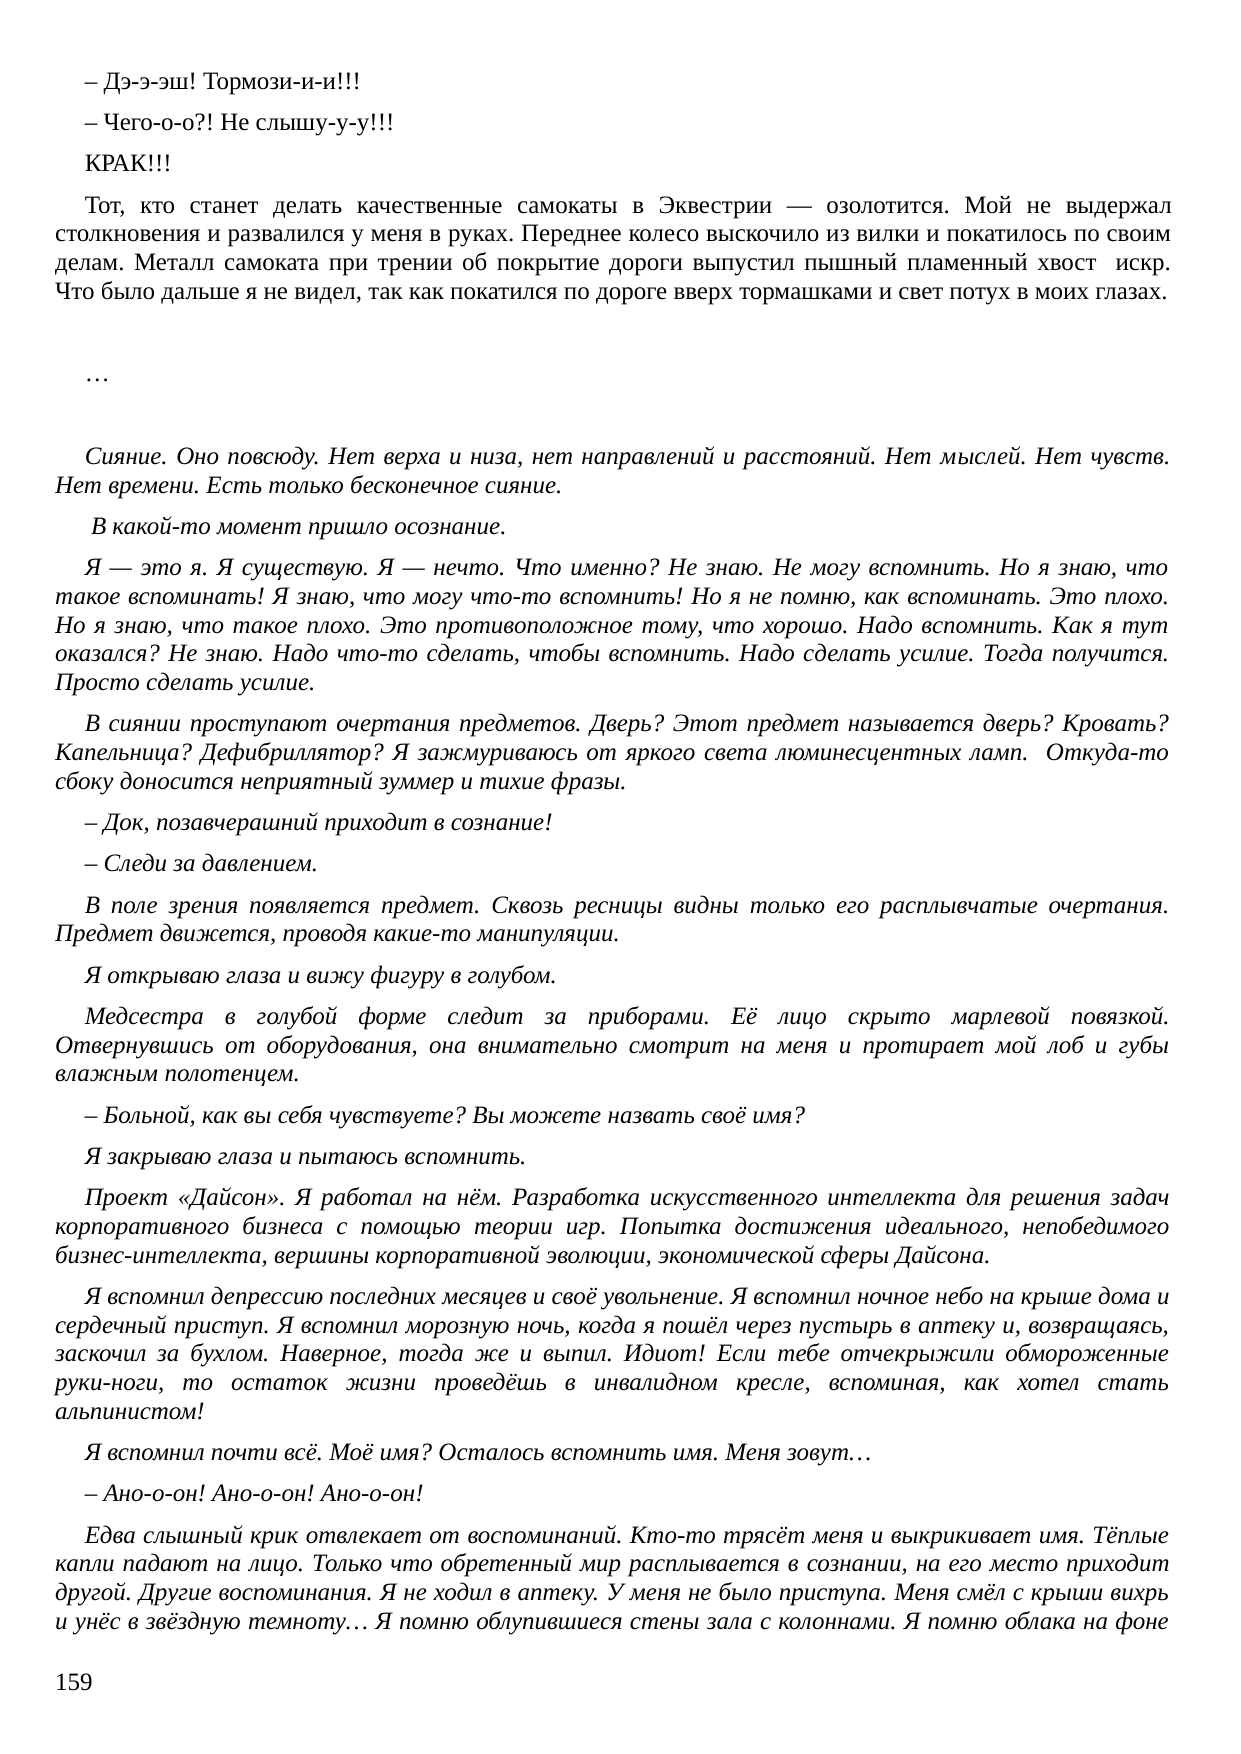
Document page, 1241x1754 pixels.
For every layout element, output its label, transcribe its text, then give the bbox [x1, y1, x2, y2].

text Сияние. Оно повсюду. Нет верха и низа, нет направлений и расстояний. Нет мыслей. Нет чувств. Нет времени. Есть только бесконечное сияние. [55, 441, 1173, 498]
text Я закрываю глаза и пытаюсь вспомнить. [55, 1141, 1173, 1170]
text Я открываю глаза и вижу фигуру в голубом. [55, 960, 1173, 988]
text – Следи за давлением. [55, 848, 1173, 877]
text – Док, позавчерашний приходит в сознание! [55, 807, 1173, 836]
text Проект «Дайсон». Я работал на нём. Разработка искусственного интеллекта для решения задач корпоративного бизнеса с помощью теории игр. Попытка достижения идеального, непобедимого бизнес-интеллекта, вершины корпоративной эволюции, экономической сферы Дайсона. [55, 1182, 1173, 1268]
text Едва слышный крик отвлекает от воспоминаний. Кто-то трясёт меня и выкрикивает имя. Тёплые капли падают на лицо. Только что обретенный мир расплывается в сознании, на его место приходит другой. Другие воспоминания. Я не ходил в аптеку. У меня не было приступа. Меня смёл с крыши вихрь и унёс в звёздную темноту… Я помню облупившиеся стены зала с колоннами. Я помню облака на фоне [55, 1520, 1173, 1635]
text В какой-то момент пришло осознание. [55, 511, 1173, 540]
text В поле зрения появляется предмет. Сквозь ресницы видны только его расплывчатые очертания. Предмет движется, проводя какие-то манипуляции. [55, 890, 1173, 947]
text Я вспомнил депрессию последних месяцев и своё увольнение. Я вспомнил ночное небо на крыше дома и сердечный приступ. Я вспомнил морозную ночь, когда я пошёл через пустырь в аптеку и, возвращаясь, заскочил за бухлом. Наверное, тогда же и выпил. Идиот! Если тебе отчекрыжили обмороженные руки-ноги, то остаток жизни проведёшь в инвалидном кресле, вспоминая, как хотел стать альпинистом! [55, 1281, 1173, 1425]
text – Ано-о-он! Ано-о-он! Ано-о-он! [55, 1478, 1173, 1507]
text В сиянии проступают очертания предметов. Дверь? Этот предмет называется дверь? Кровать? Капельница? Дефибриллятор? Я зажмуриваюсь от яркого света люминесцентных ламп. Откуда-то сбоку доносится неприятный зуммер и тихие фразы. [55, 708, 1173, 795]
text Я — это я. Я существую. Я — нечто. Что именно? Не знаю. Не могу вспомнить. Но я знаю, что такое вспоминать! Я знаю, что могу что-то вспомнить! Но я не помню, как вспоминать. Это плохо. Но я знаю, что такое плохо. Это противоположное тому, что хорошо. Надо вспомнить. Как я тут оказался? Не знаю. Надо что-то сделать, чтобы вспомнить. Надо сделать усилие. Тогда получится. Просто сделать усилие. [55, 552, 1173, 696]
text – Дэ-э-эш! Тормози-и-и!!! [55, 66, 1173, 95]
text Медсестра в голубой форме следит за приборами. Её лицо скрыто марлевой повязкой. Отвернувшись от оборудования, она внимательно смотрит на меня и протирает мой лоб и губы влажным полотенцем. [55, 1001, 1173, 1087]
text Я вспомнил почти всё. Моё имя? Осталось вспомнить имя. Меня зовут… [55, 1437, 1173, 1466]
text Тот, кто станет делать качественные самокаты в Эквестрии — озолотится. Мой не выдержал столкновения и развалился у меня в руках. Переднее колесо выскочило из вилки и покатилось по своим делам. Металл самоката при трении об покрытие дороги выпустил пышный пламенный хвост искр. Что было дальше я не видел, так как покатился по дороге вверх тормашками и свет потух в моих глазах. [55, 190, 1173, 305]
text КРАК!!! [55, 148, 1173, 177]
text – Больной, как вы себя чувствуете? Вы можете назвать своё имя? [55, 1100, 1173, 1128]
text – Чего-о-о?! Не слышу-у-у!!! [55, 107, 1173, 136]
text … [55, 358, 1173, 387]
